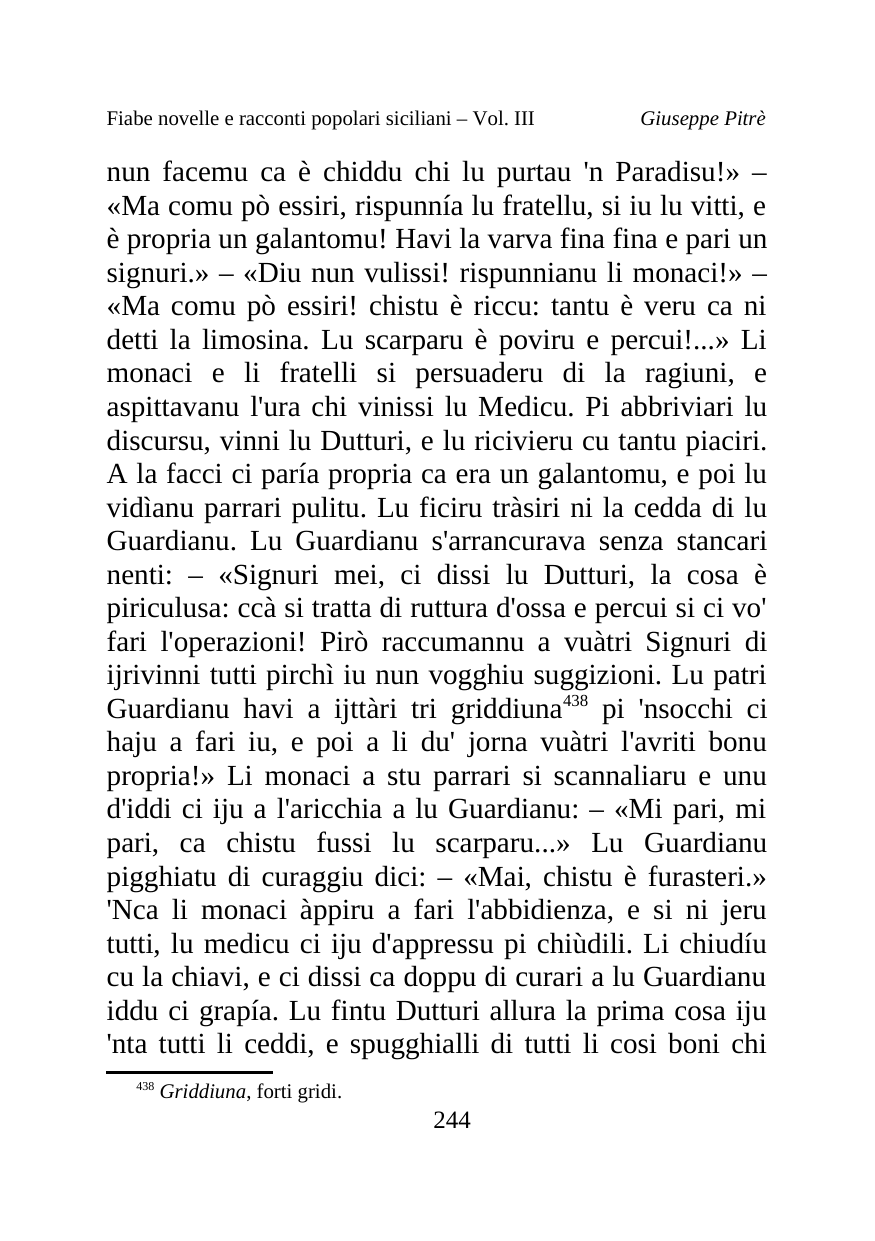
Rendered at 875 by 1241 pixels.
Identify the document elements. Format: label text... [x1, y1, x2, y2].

text nun facemu ca è chiddu chi lu purtau 'n Paradisu!» – «Ma comu pò essiri, rispunnía lu fratellu, si iu lu vitti, e è propria un galantomu! Havi la varva fina fina e pari un signuri.» – «Diu nun vulissi! rispunnianu li monaci!» – «Ma comu pò essiri! chistu è riccu: tantu è veru ca ni detti la limosina. Lu scarparu è poviru e percui!...» Li monaci e li fratelli si persuaderu di la ragiuni, e aspittavanu l'ura chi vinissi lu Medicu. Pi abbriviari lu discursu, vinni lu Dutturi, e lu ricivieru cu tantu piaciri. A la facci ci paría propria ca era un galantomu, e poi lu vidìanu parrari pulitu. Lu ficiru tràsiri ni la cedda di lu Guardianu. Lu Guardianu s'arrancurava senza stancari nenti: – «Signuri mei, ci dissi lu Dutturi, la cosa è piriculusa: ccà si tratta di ruttura d'ossa e percui si ci vo' fari l'operazioni! Pirò raccumannu a vuàtri Signuri di ijrivinni tutti pirchì iu nun vogghiu suggizioni. Lu patri Guardianu havi a ijttàri tri griddiuna pi 'nsocchi ci haju a fari iu, e poi a li du' jorna vuàtri l'avriti bonu propria!» Li monaci a stu parrari si scannaliaru e unu d'iddi ci iju a l'aricchia a lu Guardianu: – «Mi pari, mi pari, ca chistu fussi lu scarparu...» Lu Guardianu pigghiatu di curaggiu dici: – «Mai, chistu è furasteri.» 'Nca li monaci àppiru a fari l'abbidienza, e si ni jeru tutti, lu medicu ci iju d'appressu pi chiùdili. Li chiudíu cu la chiavi, e ci dissi ca doppu di curari a lu Guardianu iddu ci grapía. Lu fintu Dutturi allura la prima cosa iju 'nta tutti li ceddi, e spugghialli di tutti li cosi boni chi [106, 154, 768, 1060]
text Griddiuna, forti gridi. [106, 1078, 768, 1103]
